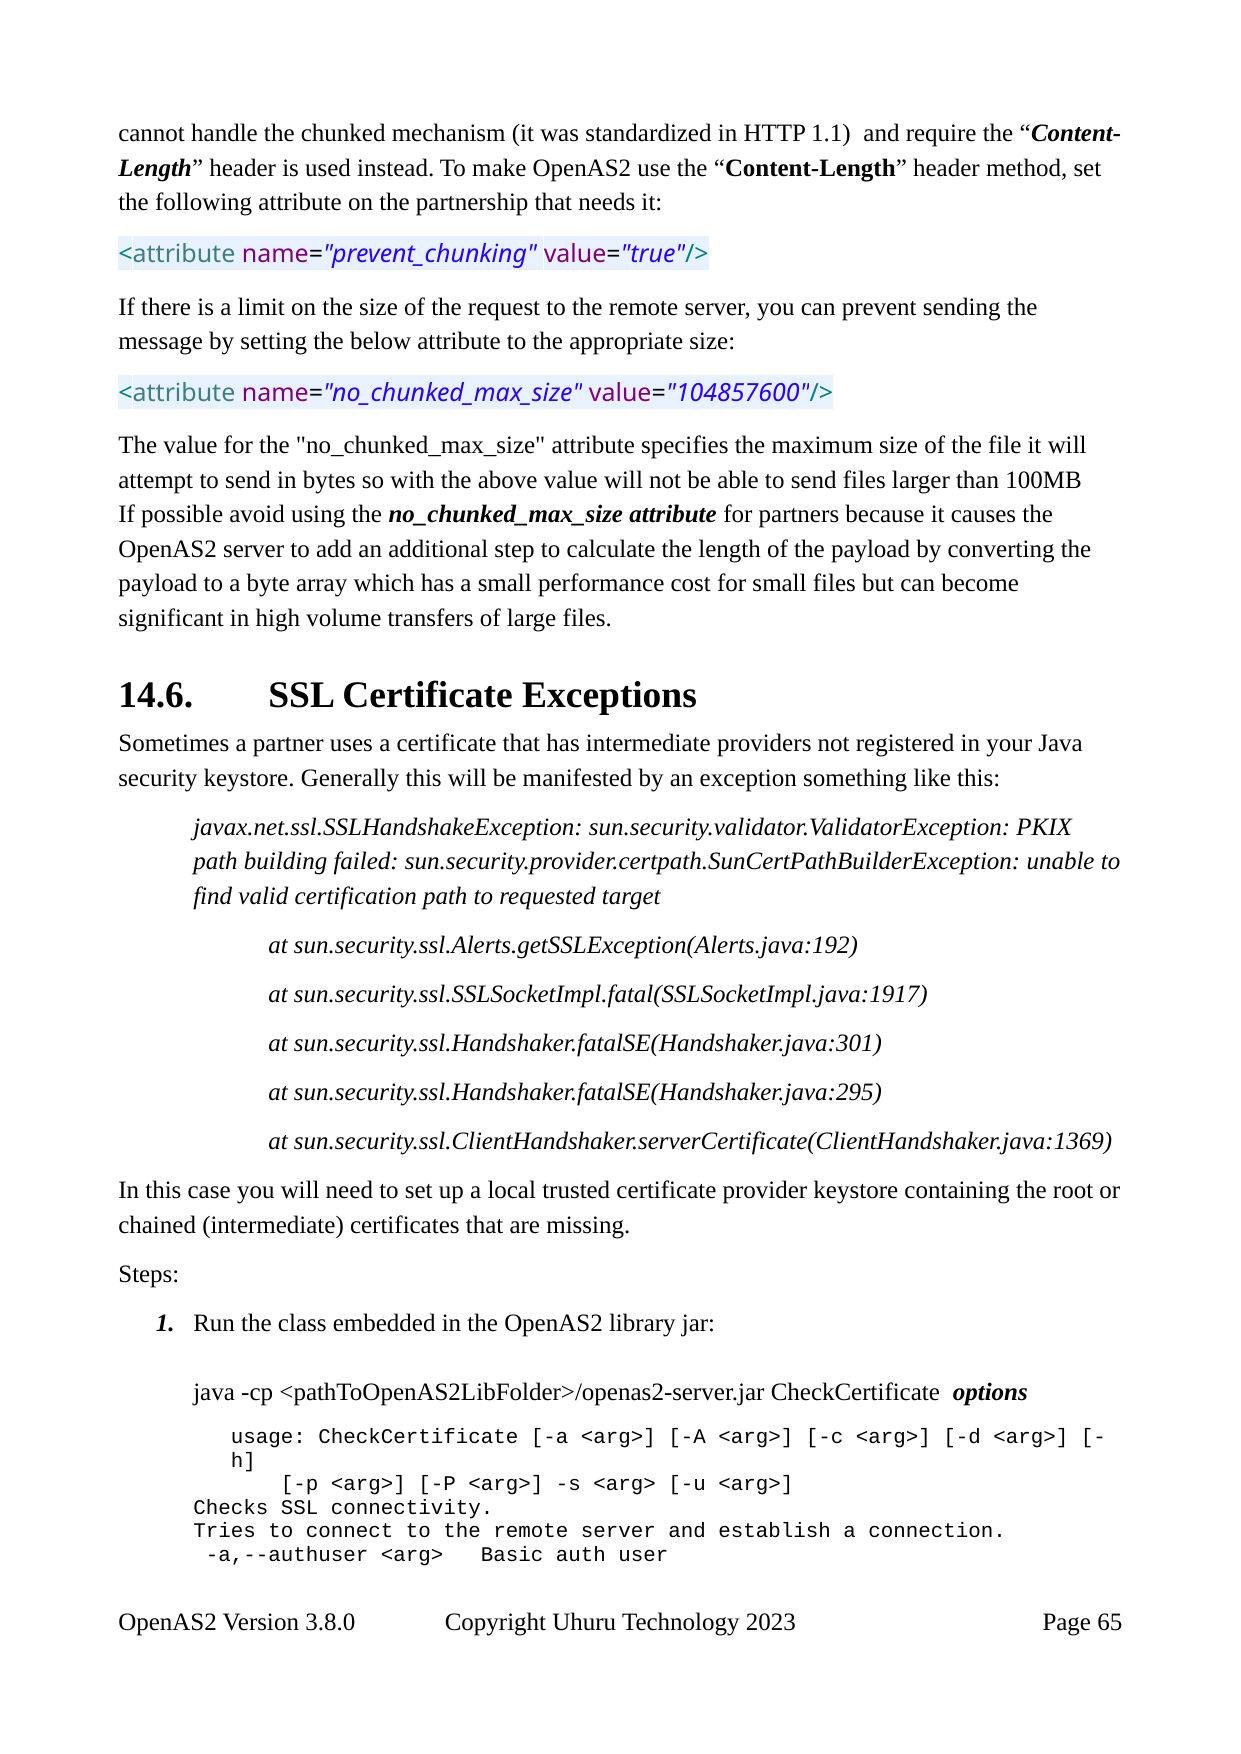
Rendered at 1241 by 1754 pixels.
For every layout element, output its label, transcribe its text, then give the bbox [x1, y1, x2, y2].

text Sometimes a partner uses a certificate that has intermediate providers not registered in your Java security keystore. Generally this will be manifested by an exception something like this: [118, 728, 1122, 792]
text [-p <arg>] [-P <arg>] -s <arg> [-u <arg>] [193, 1473, 1122, 1497]
text <attribute name="no_chunked_max_size" value="104857600"/> [118, 375, 1122, 409]
text at sun.security.ssl.Handshaker.fatalSE(Handshaker.java:301) [193, 1028, 1122, 1057]
text at sun.security.ssl.Alerts.getSSLException(Alerts.java:192) [193, 930, 1122, 959]
subtitle SSL Certificate Exceptions [118, 673, 1122, 716]
text at sun.security.ssl.Handshaker.fatalSE(Handshaker.java:295) [193, 1077, 1122, 1106]
text In this case you will need to set up a local trusted certificate provider keystore containing the root or chained (intermediate) certificates that are missing. [118, 1175, 1122, 1238]
text cannot handle the chunked mechanism (it was standardized in HTTP 1.1) and require the “Content-Length” header is used instead. To make OpenAS2 use the “Content-Length” header method, set the following attribute on the partnership that needs it: [118, 118, 1122, 216]
text at sun.security.ssl.SSLSocketImpl.fatal(SSLSocketImpl.java:1917) [193, 979, 1122, 1008]
text The value for the "no_chunked_max_size" attribute specifies the maximum size of the file it will attempt to send in bytes so with the above value will not be able to send files larger than 100MB If possible avoid using the no_chunked_max_size attribute for partners because it causes the OpenAS2 server to add an additional step to calculate the length of the payload by converting the payload to a byte array which has a small performance cost for small files but can become significant in high volume transfers of large files. [118, 431, 1122, 632]
text at sun.security.ssl.ClientHandshaker.serverCertificate(ClientHandshaker.java:1369) [193, 1126, 1122, 1155]
text <attribute name="prevent_chunking" value="true"/> [118, 236, 1122, 270]
text javax.net.ssl.SSLHandshakeException: sun.security.validator.ValidatorException: PKIX path building failed: sun.security.provider.certpath.SunCertPathBuilderException: unable to find valid certification path to requested target [193, 812, 1122, 910]
text If there is a limit on the size of the request to the remote server, you can prevent sending the message by setting the below attribute to the appropriate size: [118, 292, 1122, 355]
text Steps: [118, 1259, 1122, 1288]
list Run the class embedded in the OpenAS2 library jar: java -cp <pathToOpenAS2LibFolder>/openas2-server.jar CheckCertificate options [156, 1308, 1122, 1406]
text -a,--authuser <arg> Basic auth user [193, 1544, 1122, 1568]
list usage: CheckCertificate [-a <arg>] [-A <arg>] [-c <arg>] [-d <arg>] [-h] [193, 1426, 1122, 1473]
text Checks SSL connectivity. [193, 1497, 1122, 1521]
text Tries to connect to the remote server and establish a connection. [193, 1521, 1122, 1544]
